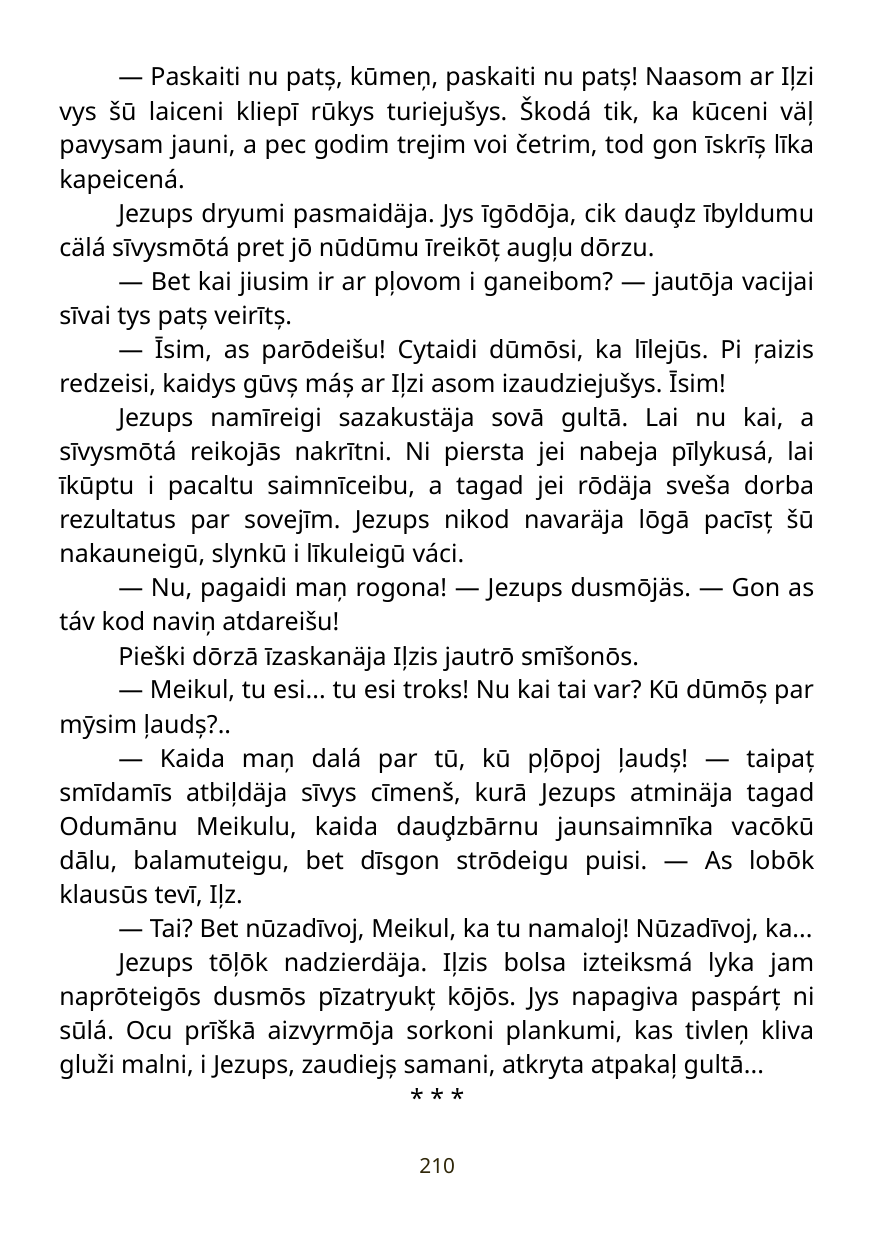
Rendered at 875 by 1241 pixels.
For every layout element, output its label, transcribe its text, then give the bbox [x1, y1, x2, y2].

text — Nu, pagaidi maņ rogona! — Jezups dusmōjäs. — Gon as táv kod naviņ atdareišu! [59, 570, 815, 638]
text Jezups dryumi pasmaidäja. Jys īgōdōja, cik dauḑz ībyldumu cälá sīvysmōtá pret jō nūdūmu īreikōț augļu dōrzu. [59, 195, 815, 263]
text — Paskaiti nu patș, kūmeņ, paskaiti nu patș! Naasom ar Iļzi vys šū laiceni kliepī rūkys turiejušys. Škodá tik, ka kūceni väļ pavysam jauni, a pec godim trejim voi četrim, tod gon īskrīș līka kapeicená. [59, 59, 815, 195]
text — Tai? Bet nūzadīvoj, Meikul, ka tu namaloj! Nūzadīvoj, ka... [59, 911, 815, 945]
text Jezups namīreigi sazakustäja sovā gultā. Lai nu kai, a sīvysmōtá reikojās nakrītni. Ni piersta jei nabeja pīlykusá, lai īkūptu i pacaltu saimnīceibu, a tagad jei rōdäja sveša dorba rezultatus par sovejīm. Jezups nikod navaräja lōgā pacīsț šū nakauneigū, slynkū i līkuleigū váci. [59, 400, 815, 570]
text — Bet kai jiusim ir ar pļovom i ganeibom? — jautōja vacijai sīvai tys patș veirītș. [59, 263, 815, 332]
text * * * [59, 1081, 815, 1115]
text Pieški dōrzā īzaskanäja Iļzis jautrō smīšonōs. [59, 638, 815, 672]
text — Īsim, as parōdeišu! Cytaidi dūmōsi, ka līlejūs. Pi ŗaizis redzeisi, kaidys gūvș máș ar Iļzi asom izaudziejušys. Īsim! [59, 332, 815, 400]
text Jezups tōļōk nadzierdäja. Iļzis bolsa izteiksmá lyka jam naprōteigōs dusmōs pīzatryukț kōjōs. Jys napagiva paspárț ni sūlá. Ocu prīškā aizvyrmōja sorkoni plankumi, kas tivleņ kliva gluži malni, i Jezups, zaudiejș samani, atkryta atpakaļ gultā... [59, 945, 815, 1081]
text — Meikul, tu esi... tu esi troks! Nu kai tai var? Kū dūmōș par mȳsim ļaudș?.. [59, 672, 815, 740]
text — Kaida maņ dalá par tū, kū pļōpoj ļaudș! — taipaț smīdamīs atbiļdäja sīvys cīmenš, kurā Jezups atminäja tagad Odumānu Meikulu, kaida dauḑzbārnu jaunsaimnīka vacōkū dālu, balamuteigu, bet dīsgon strōdeigu puisi. — As lobōk klausūs tevī, Iļz. [59, 740, 815, 911]
